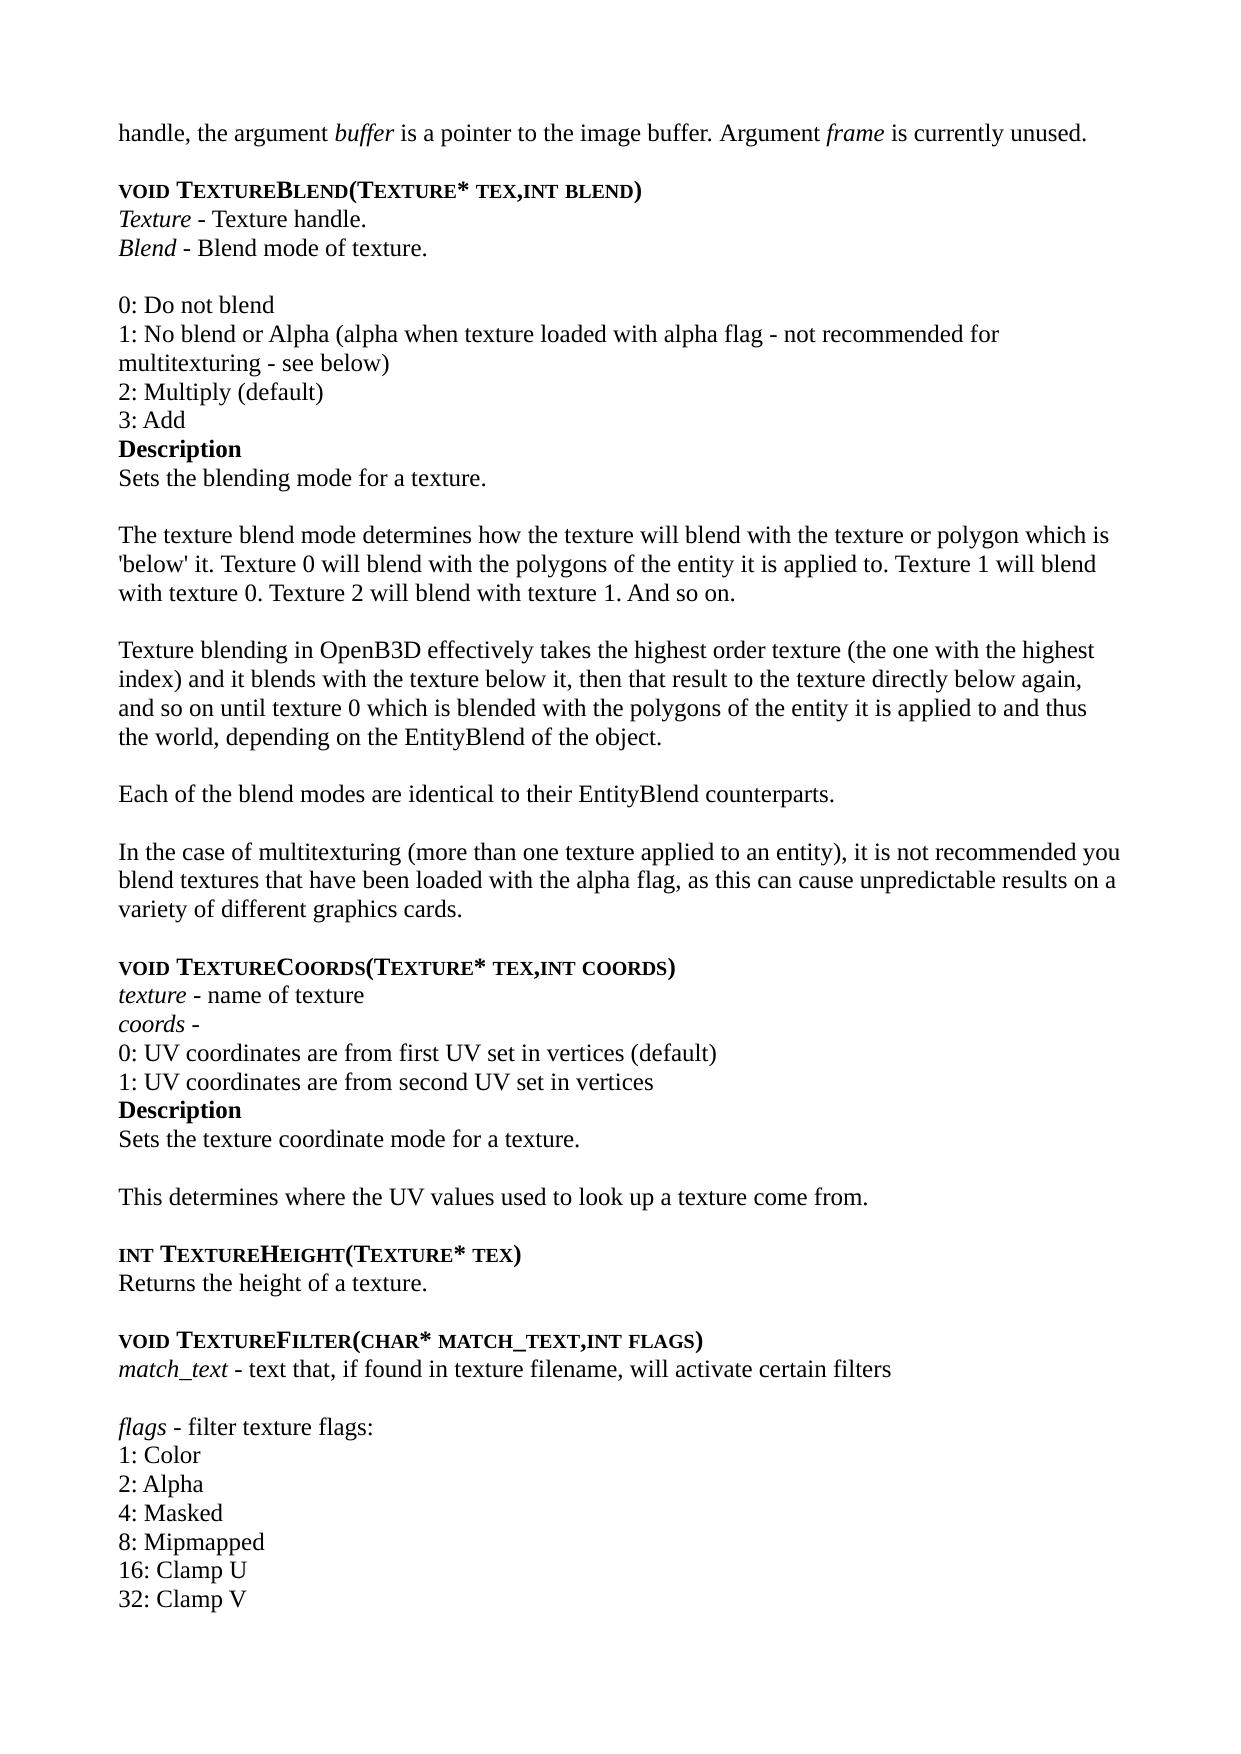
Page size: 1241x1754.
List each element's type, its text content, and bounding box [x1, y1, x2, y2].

text int TextureHeight(Texture* tex) [118, 1239, 1122, 1268]
text Each of the blend modes are identical to their EntityBlend counterparts. [118, 779, 1122, 808]
text 0: UV coordinates are from first UV set in vertices (default) [118, 1038, 1122, 1067]
text texture - name of texture [118, 981, 1122, 1009]
text In the case of multitexturing (more than one texture applied to an entity), it is not recommended you blend textures that have been loaded with the alpha flag, as this can cause unpredictable results on a variety of different graphics cards. [118, 837, 1122, 923]
text flags - filter texture flags: [118, 1412, 1122, 1441]
text void TextureFilter(char* match_text,int flags) [118, 1326, 1122, 1354]
text 32: Clamp V [118, 1584, 1122, 1613]
text Texture - Texture handle. [118, 204, 1122, 233]
text 4: Masked [118, 1498, 1122, 1527]
text 1: UV coordinates are from second UV set in vertices [118, 1067, 1122, 1096]
text 3: Add [118, 406, 1122, 434]
text 0: Do not blend [118, 291, 1122, 319]
text void TextureBlend(Texture* tex,int blend) [118, 176, 1122, 204]
text 16: Clamp U [118, 1556, 1122, 1584]
text This determines where the UV values used to look up a texture come from. [118, 1182, 1122, 1211]
text match_text - text that, if found in texture filename, will activate certain filters [118, 1354, 1122, 1383]
text 1: Color [118, 1441, 1122, 1469]
text Sets the blending mode for a texture. [118, 463, 1122, 492]
text 8: Mipmapped [118, 1527, 1122, 1556]
text Description [118, 1096, 1122, 1124]
text Returns the height of a texture. [118, 1268, 1122, 1297]
text void TextureCoords(Texture* tex,int coords) [118, 952, 1122, 981]
text coords - [118, 1009, 1122, 1038]
text The texture blend mode determines how the texture will blend with the texture or polygon which is 'below' it. Texture 0 will blend with the polygons of the entity it is applied to. Texture 1 will blend with texture 0. Texture 2 will blend with texture 1. And so on. [118, 521, 1122, 607]
text handle, the argument buffer is a pointer to the image buffer. Argument frame is currently unused. [118, 118, 1122, 147]
text Blend - Blend mode of texture. [118, 233, 1122, 262]
text Sets the texture coordinate mode for a texture. [118, 1124, 1122, 1153]
text 1: No blend or Alpha (alpha when texture loaded with alpha flag - not recommended for multitexturing - see below) [118, 319, 1122, 377]
text 2: Alpha [118, 1469, 1122, 1498]
text 2: Multiply (default) [118, 377, 1122, 406]
text Texture blending in OpenB3D effectively takes the highest order texture (the one with the highest index) and it blends with the texture below it, then that result to the texture directly below again, and so on until texture 0 which is blended with the polygons of the entity it is applied to and thus the world, depending on the EntityBlend of the object. [118, 636, 1122, 751]
text Description [118, 434, 1122, 463]
